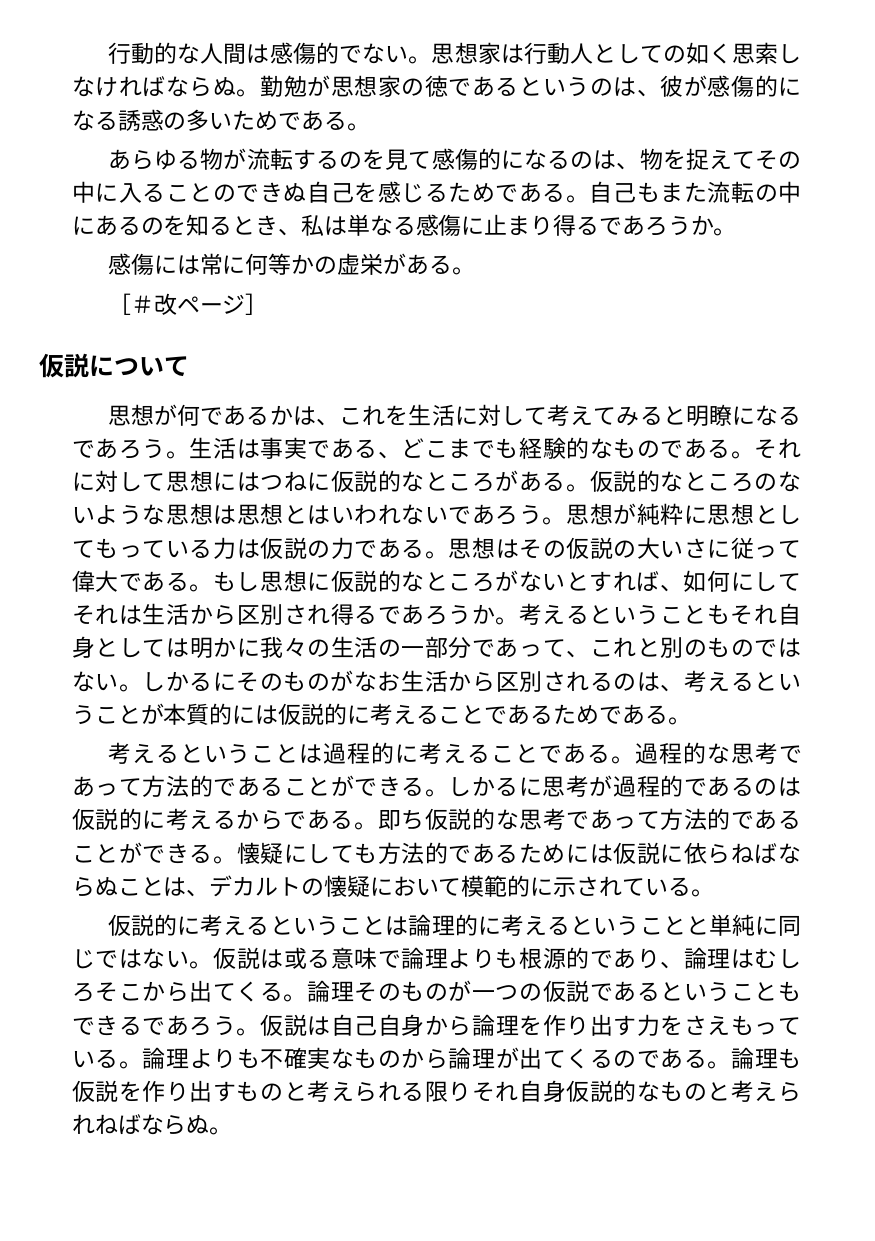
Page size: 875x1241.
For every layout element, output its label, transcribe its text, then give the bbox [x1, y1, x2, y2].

text 考えるということは過程的に考えることである。過程的な思考であって方法的であることができる。しかるに思考が過程的であるのは仮説的に考えるからである。即ち仮説的な思考であって方法的であることができる。懐疑にしても方法的であるためには仮説に依らねばならぬことは、デカルトの懐疑において模範的に示されている。 [72, 736, 802, 902]
text 感傷には常に何等かの虚栄がある。 [72, 247, 802, 281]
text ［＃改ページ］ [72, 286, 802, 320]
text 行動的な人間は感傷的でない。思想家は行動人としての如く思索しなければならぬ。勤勉が思想家の徳であるというのは、彼が感傷的になる誘惑の多いためである。 [72, 36, 802, 136]
text 思想が何であるかは、これを生活に対して考えてみると明瞭になるであろう。生活は事実である、どこまでも経験的なものである。それに対して思想にはつねに仮説的なところがある。仮説的なところのないような思想は思想とはいわれないであろう。思想が純粋に思想としてもっている力は仮説の力である。思想はその仮説の大いさに従って偉大である。もし思想に仮説的なところがないとすれば、如何にしてそれは生活から区別され得るであろうか。考えるということもそれ自身としては明かに我々の生活の一部分であって、これと別のものではない。しかるにそのものがなお生活から区別されるのは、考えるということが本質的には仮説的に考えることであるためである。 [72, 397, 802, 730]
subtitle 仮説について [36, 343, 838, 386]
text 仮説的に考えるということは論理的に考えるということと単純に同じではない。仮説は或る意味で論理よりも根源的であり、論理はむしろそこから出てくる。論理そのものが一つの仮説であるということもできるであろう。仮説は自己自身から論理を作り出す力をさえもっている。論理よりも不確実なものから論理が出てくるのである。論理も仮説を作り出すものと考えられる限りそれ自身仮説的なものと考えられねばならぬ。 [72, 908, 802, 1140]
text あらゆる物が流転するのを見て感傷的になるのは、物を捉えてその中に入ることのできぬ自己を感じるためである。自己もまた流転の中にあるのを知るとき、私は単なる感傷に止まり得るであろうか。 [72, 142, 802, 241]
